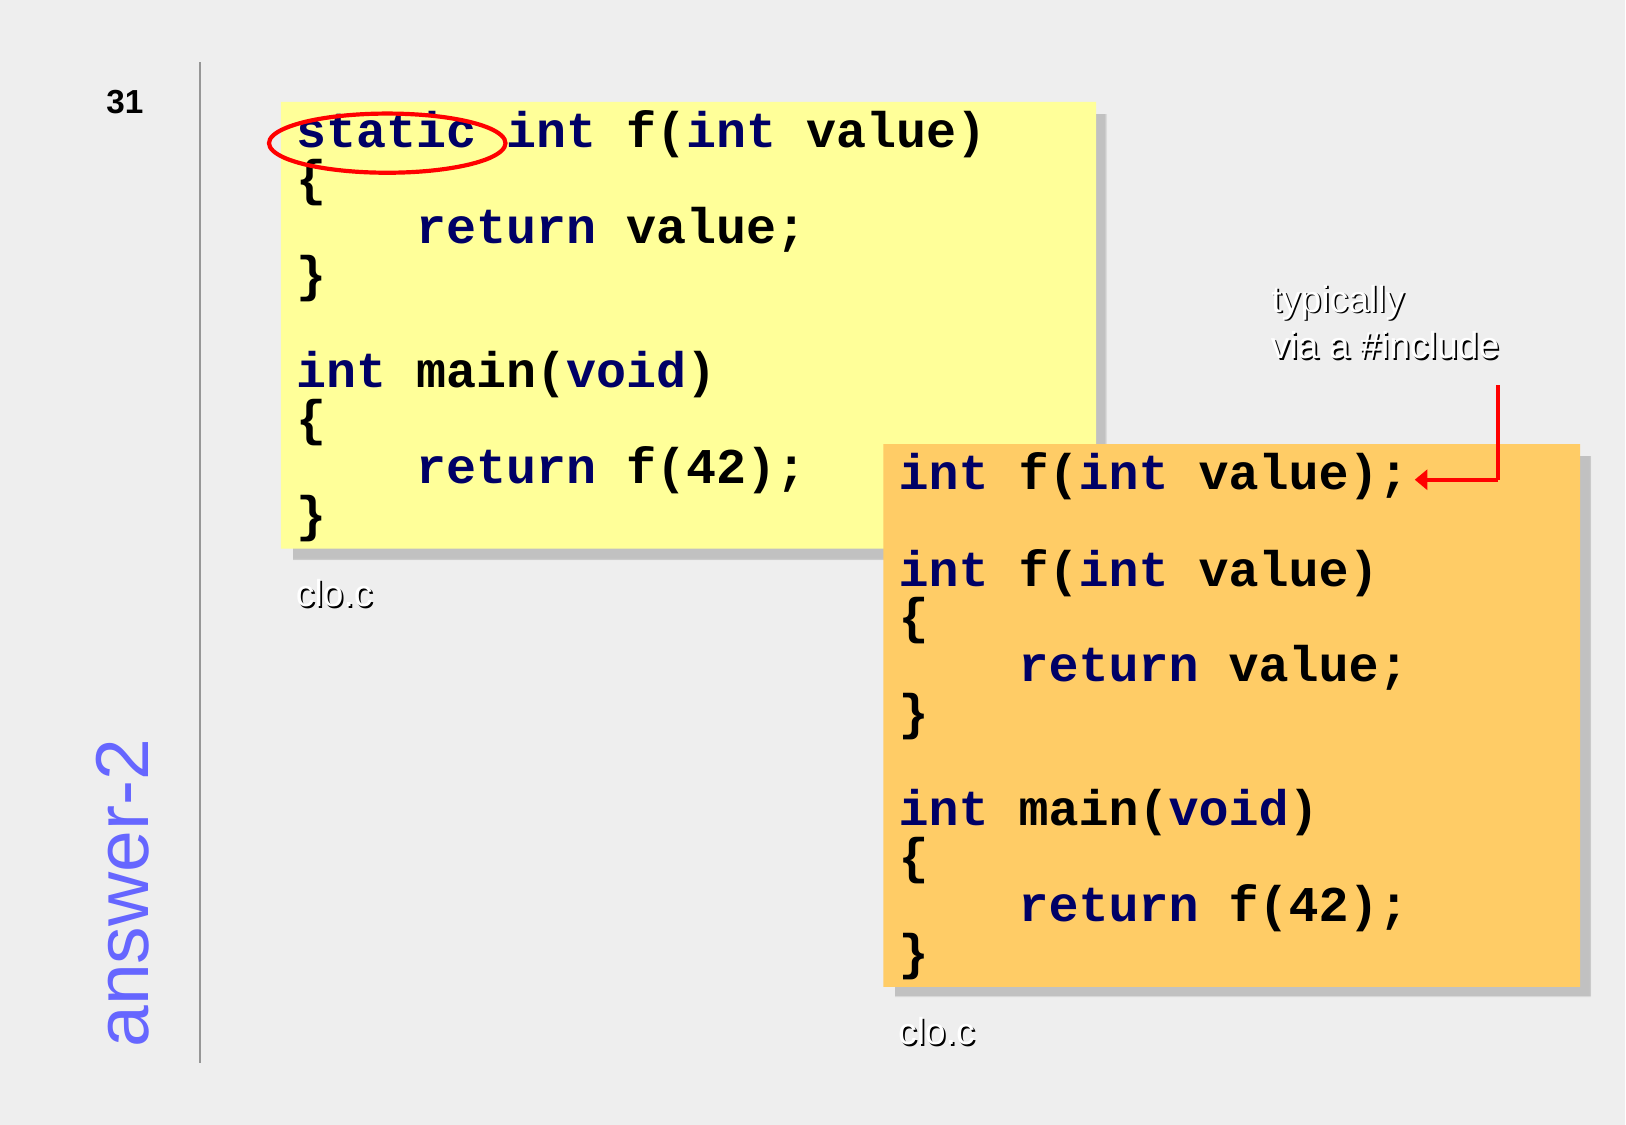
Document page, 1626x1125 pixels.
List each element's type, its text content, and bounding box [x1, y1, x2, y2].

text_box int f(int value); int f(int value) { return value; } int main(void) { return f(42); } [883, 444, 1581, 987]
text_box clo.c [280, 561, 541, 622]
text_box clo.c [883, 999, 1143, 1060]
text_box via a #include [1237, 313, 1533, 374]
title answer-2 [50, 187, 188, 1063]
list [272, 134, 280, 152]
text_box static int f(int value) { return value; } int main(void) { return f(42); } [280, 116, 503, 170]
text_box static int f(int value) { return value; } int main(void) { return f(42); } [280, 101, 1097, 549]
text_box typically [1190, 267, 1486, 328]
list [212, 62, 1550, 1063]
